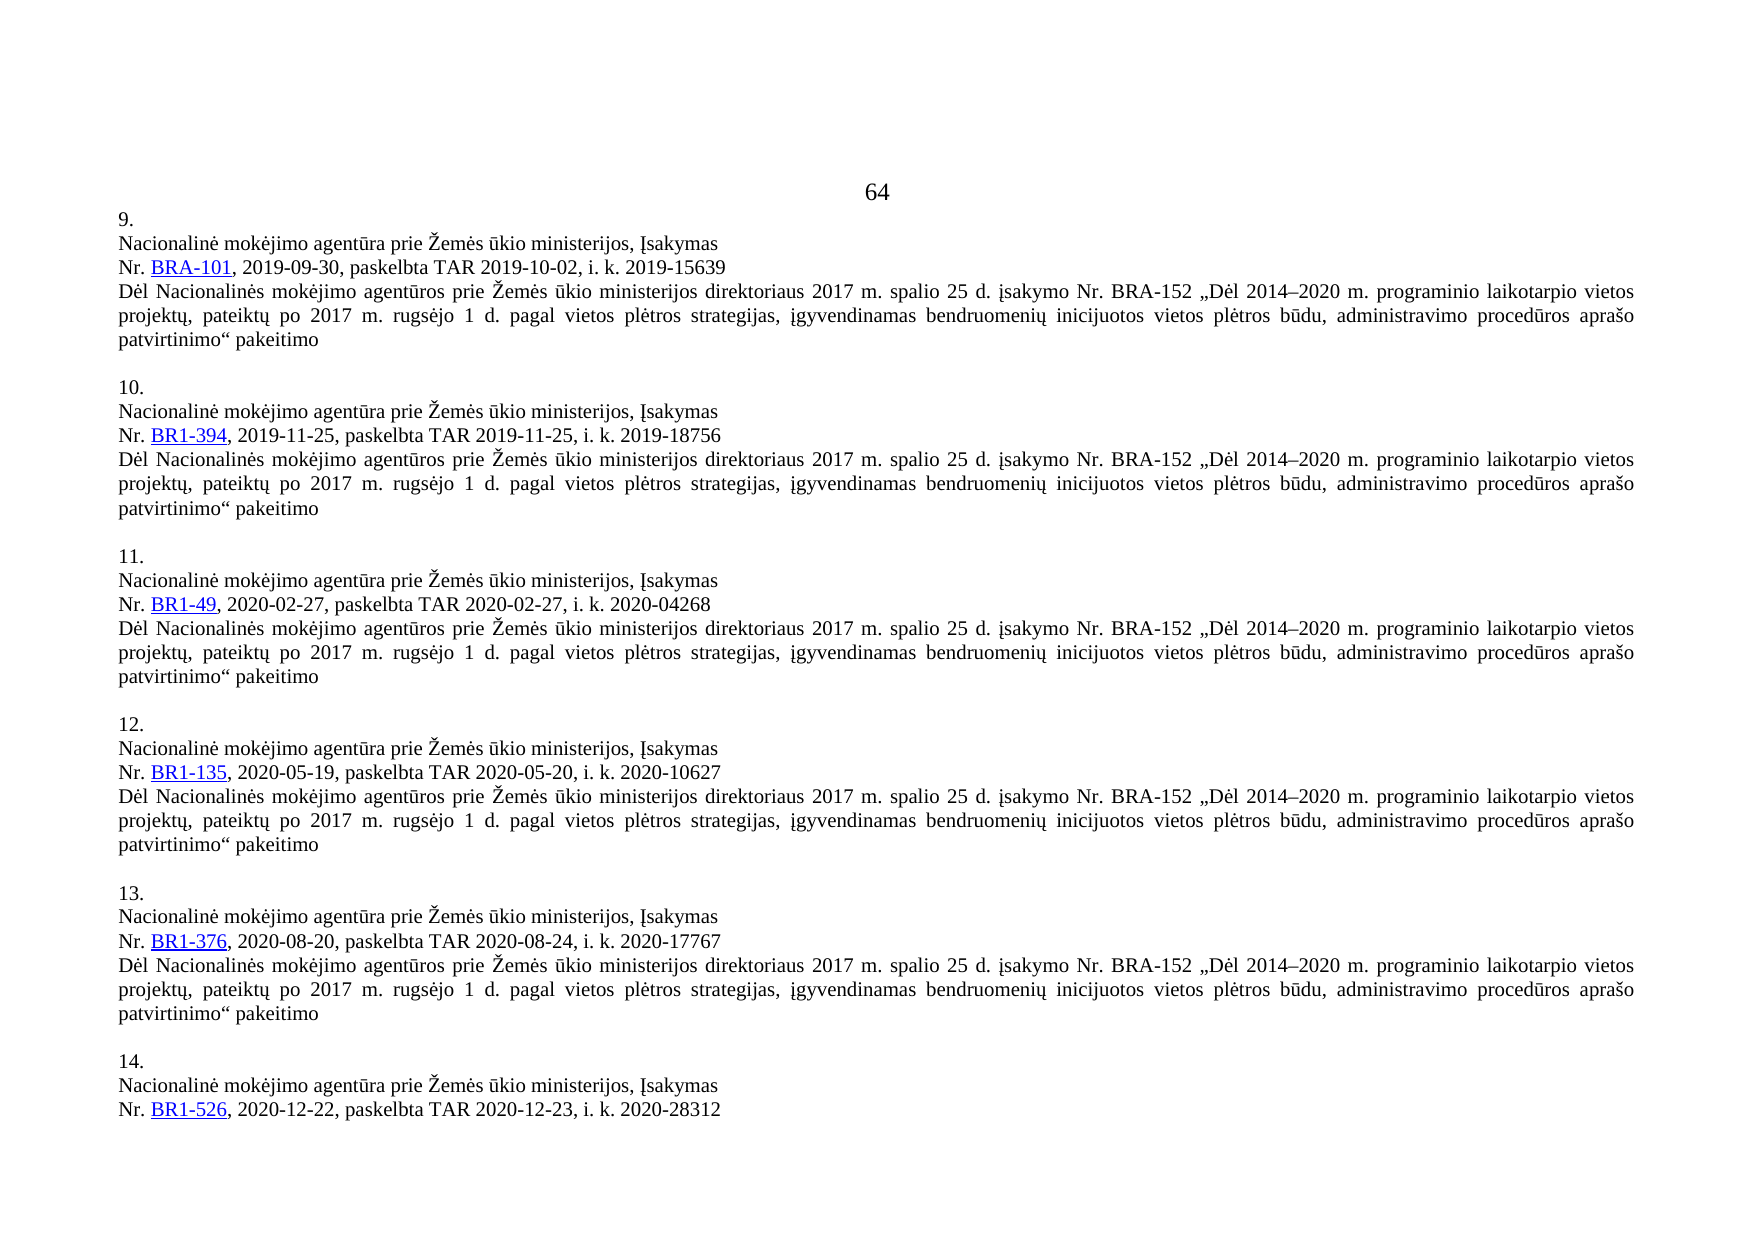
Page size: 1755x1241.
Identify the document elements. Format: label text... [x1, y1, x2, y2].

text 9. [118, 207, 1636, 231]
text Nacionalinė mokėjimo agentūra prie Žemės ūkio ministerijos, Įsakymas [118, 1073, 1636, 1097]
text Nacionalinė mokėjimo agentūra prie Žemės ūkio ministerijos, Įsakymas [118, 231, 1636, 255]
text Dėl Nacionalinės mokėjimo agentūros prie Žemės ūkio ministerijos direktoriaus 2017 m. spalio 25 d. įsakymo Nr. BRA-152 „Dėl 2014–2020 m. programinio laikotarpio vietos projektų, pateiktų po 2017 m. rugsėjo 1 d. pagal vietos plėtros strategijas, įgyvendinamas bendruomenių inicijuotos vietos plėtros būdu, administravimo procedūros aprašo patvirtinimo“ pakeitimo [118, 616, 1636, 688]
text 13. [118, 880, 1636, 904]
text Dėl Nacionalinės mokėjimo agentūros prie Žemės ūkio ministerijos direktoriaus 2017 m. spalio 25 d. įsakymo Nr. BRA-152 „Dėl 2014–2020 m. programinio laikotarpio vietos projektų, pateiktų po 2017 m. rugsėjo 1 d. pagal vietos plėtros strategijas, įgyvendinamas bendruomenių inicijuotos vietos plėtros būdu, administravimo procedūros aprašo patvirtinimo“ pakeitimo [118, 784, 1636, 856]
text Nr. BR1-135, 2020-05-19, paskelbta TAR 2020-05-20, i. k. 2020-10627 [118, 760, 1636, 784]
text Nr. BRA-101, 2019-09-30, paskelbta TAR 2019-10-02, i. k. 2019-15639 [118, 255, 1636, 279]
text Nr. BR1-49, 2020-02-27, paskelbta TAR 2020-02-27, i. k. 2020-04268 [118, 592, 1636, 616]
text Nacionalinė mokėjimo agentūra prie Žemės ūkio ministerijos, Įsakymas [118, 399, 1636, 423]
text 10. [118, 375, 1636, 399]
text Nr. BR1-526, 2020-12-22, paskelbta TAR 2020-12-23, i. k. 2020-28312 [118, 1097, 1636, 1121]
text 12. [118, 712, 1636, 736]
text Dėl Nacionalinės mokėjimo agentūros prie Žemės ūkio ministerijos direktoriaus 2017 m. spalio 25 d. įsakymo Nr. BRA-152 „Dėl 2014–2020 m. programinio laikotarpio vietos projektų, pateiktų po 2017 m. rugsėjo 1 d. pagal vietos plėtros strategijas, įgyvendinamas bendruomenių inicijuotos vietos plėtros būdu, administravimo procedūros aprašo patvirtinimo“ pakeitimo [118, 279, 1636, 351]
text 14. [118, 1049, 1636, 1073]
text Nacionalinė mokėjimo agentūra prie Žemės ūkio ministerijos, Įsakymas [118, 904, 1636, 928]
text Dėl Nacionalinės mokėjimo agentūros prie Žemės ūkio ministerijos direktoriaus 2017 m. spalio 25 d. įsakymo Nr. BRA-152 „Dėl 2014–2020 m. programinio laikotarpio vietos projektų, pateiktų po 2017 m. rugsėjo 1 d. pagal vietos plėtros strategijas, įgyvendinamas bendruomenių inicijuotos vietos plėtros būdu, administravimo procedūros aprašo patvirtinimo“ pakeitimo [118, 447, 1636, 519]
text Nr. BR1-394, 2019-11-25, paskelbta TAR 2019-11-25, i. k. 2019-18756 [118, 423, 1636, 447]
text Nacionalinė mokėjimo agentūra prie Žemės ūkio ministerijos, Įsakymas [118, 568, 1636, 592]
text 11. [118, 543, 1636, 568]
text Nr. BR1-376, 2020-08-20, paskelbta TAR 2020-08-24, i. k. 2020-17767 [118, 928, 1636, 953]
text Dėl Nacionalinės mokėjimo agentūros prie Žemės ūkio ministerijos direktoriaus 2017 m. spalio 25 d. įsakymo Nr. BRA-152 „Dėl 2014–2020 m. programinio laikotarpio vietos projektų, pateiktų po 2017 m. rugsėjo 1 d. pagal vietos plėtros strategijas, įgyvendinamas bendruomenių inicijuotos vietos plėtros būdu, administravimo procedūros aprašo patvirtinimo“ pakeitimo [118, 953, 1636, 1025]
text Nacionalinė mokėjimo agentūra prie Žemės ūkio ministerijos, Įsakymas [118, 736, 1636, 760]
